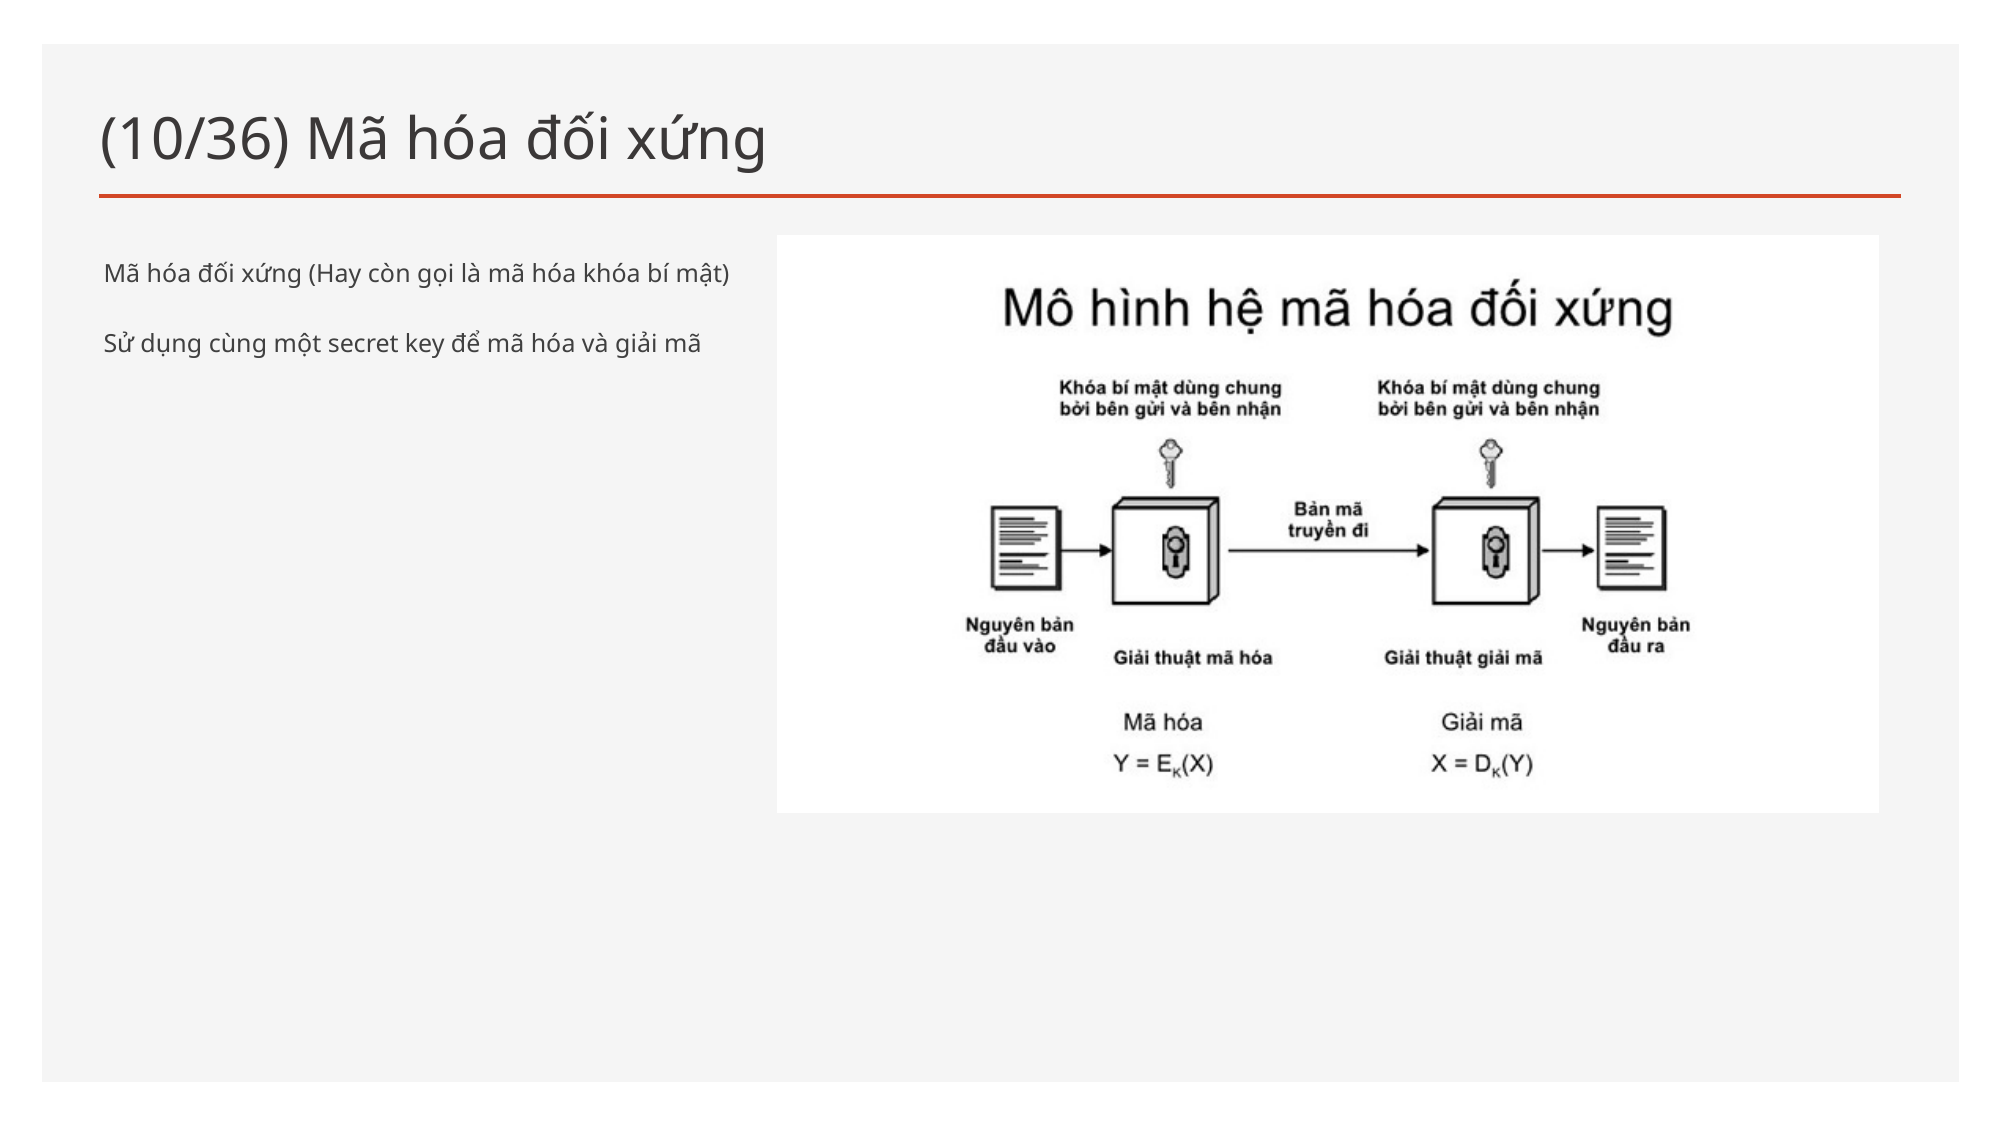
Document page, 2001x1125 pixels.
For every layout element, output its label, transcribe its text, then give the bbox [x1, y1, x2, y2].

title (10/36) Mã hóa đối xứng [85, 73, 1214, 179]
picture [777, 235, 1879, 813]
list Mã hóa đối xứng (Hay còn gọi là mã hóa khóa bí mật) Sử dụng cùng một secret key để mã hóa và giải mã [88, 235, 814, 889]
